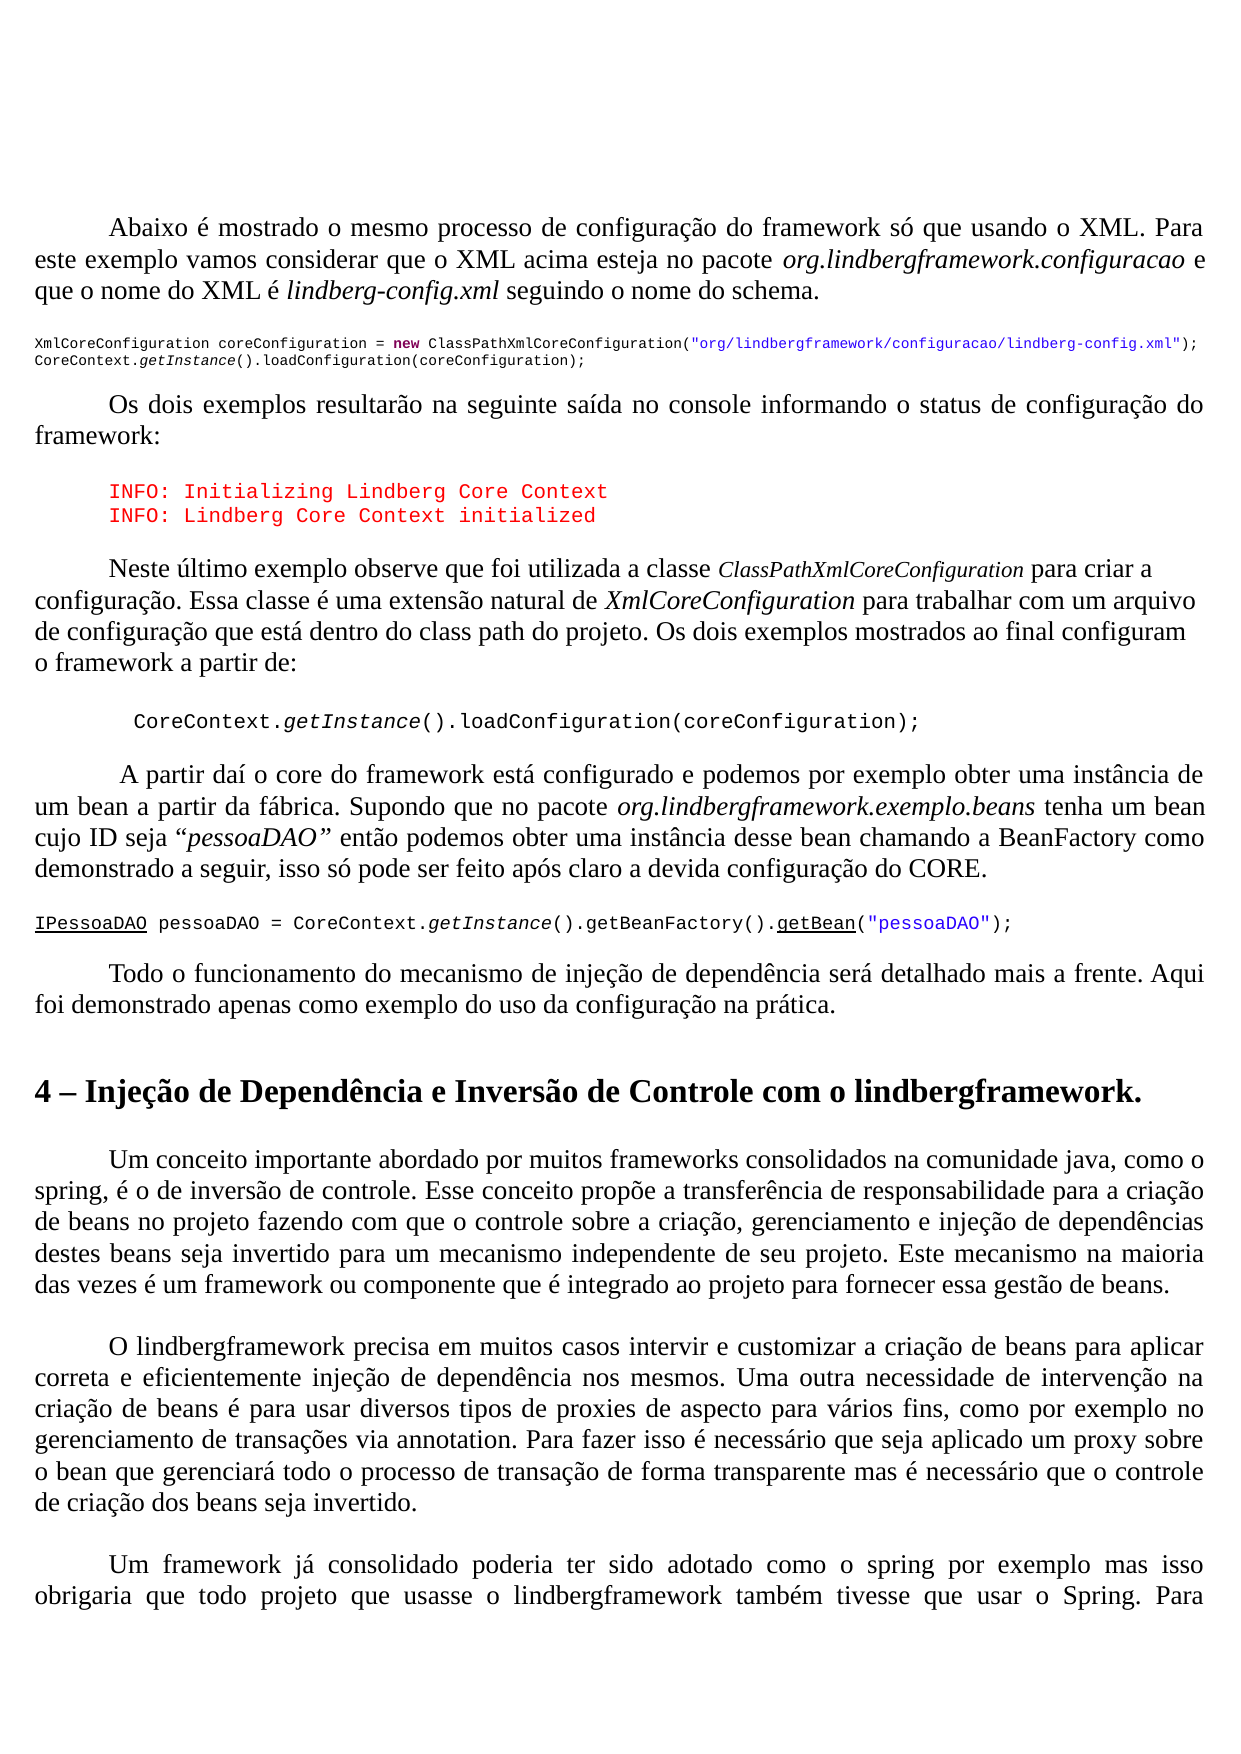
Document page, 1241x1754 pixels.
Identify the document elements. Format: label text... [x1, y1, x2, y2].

text Um conceito importante abordado por muitos frameworks consolidados na comunidade java, como o spring, é o de inversão de controle. Esse conceito propõe a transferência de responsabilidade para a criação de beans no projeto fazendo com que o controle sobre a criação, gerenciamento e injeção de dependências destes beans seja invertido para um mecanismo independente de seu projeto. Este mecanismo na maioria das vezes é um framework ou componente que é integrado ao projeto para fornecer essa gestão de beans. [34, 1143, 1206, 1299]
text A partir daí o core do framework está configurado e podemos por exemplo obter uma instância de um bean a partir da fábrica. Supondo que no pacote org.lindbergframework.exemplo.beans tenha um bean cujo ID seja “pessoaDAO” então podemos obter uma instância desse bean chamando a BeanFactory como demonstrado a seguir, isso só pode ser feito após claro a devida configuração do CORE. [34, 758, 1206, 883]
text IPessoaDAO pessoaDAO = CoreContext.getInstance().getBeanFactory().getBean("pessoaDAO"); [34, 914, 1206, 935]
text 4 – Injeção de Dependência e Inversão de Controle com o lindbergframework. [34, 1071, 1206, 1110]
text Todo o funcionamento do mecanismo de injeção de dependência será detalhado mais a frente. Aqui foi demonstrado apenas como exemplo do uso da configuração na prática. [34, 957, 1206, 1019]
text Um framework já consolidado poderia ter sido adotado como o spring por exemplo mas isso obrigaria que todo projeto que usasse o lindbergframework também tivesse que usar o Spring. Para [34, 1548, 1206, 1610]
text XmlCoreConfiguration coreConfiguration = new ClassPathXmlCoreConfiguration("org/lindbergframework/configuracao/lindberg-config.xml"); [34, 336, 1206, 353]
text Neste último exemplo observe que foi utilizada a classe ClassPathXmlCoreConfiguration para criar a configuração. Essa classe é uma extensão natural de XmlCoreConfiguration para trabalhar com um arquivo de configuração que está dentro do class path do projeto. Os dois exemplos mostrados ao final configuram o framework a partir de: [34, 552, 1206, 677]
text O lindbergframework precisa em muitos casos intervir e customizar a criação de beans para aplicar correta e eficientemente injeção de dependência nos mesmos. Uma outra necessidade de intervenção na criação de beans é para usar diversos tipos de proxies de aspecto para vários fins, como por exemplo no gerenciamento de transações via annotation. Para fazer isso é necessário que seja aplicado um proxy sobre o bean que gerenciará todo o processo de transação de forma transparente mas é necessário que o controle de criação dos beans seja invertido. [34, 1330, 1206, 1517]
text Abaixo é mostrado o mesmo processo de configuração do framework só que usando o XML. Para este exemplo vamos considerar que o XML acima esteja no pacote org.lindbergframework.configuracao e que o nome do XML é lindberg-config.xml seguindo o nome do schema. [34, 212, 1206, 305]
text INFO: Initializing Lindberg Core Context [34, 482, 1206, 505]
text CoreContext.getInstance().loadConfiguration(coreConfiguration); [34, 353, 1206, 369]
text INFO: Lindberg Core Context initialized [34, 505, 1206, 529]
text CoreContext.getInstance().loadConfiguration(coreConfiguration); [34, 709, 1206, 734]
text Os dois exemplos resultarão na seguinte saída no console informando o status de configuração do framework: [34, 388, 1206, 450]
